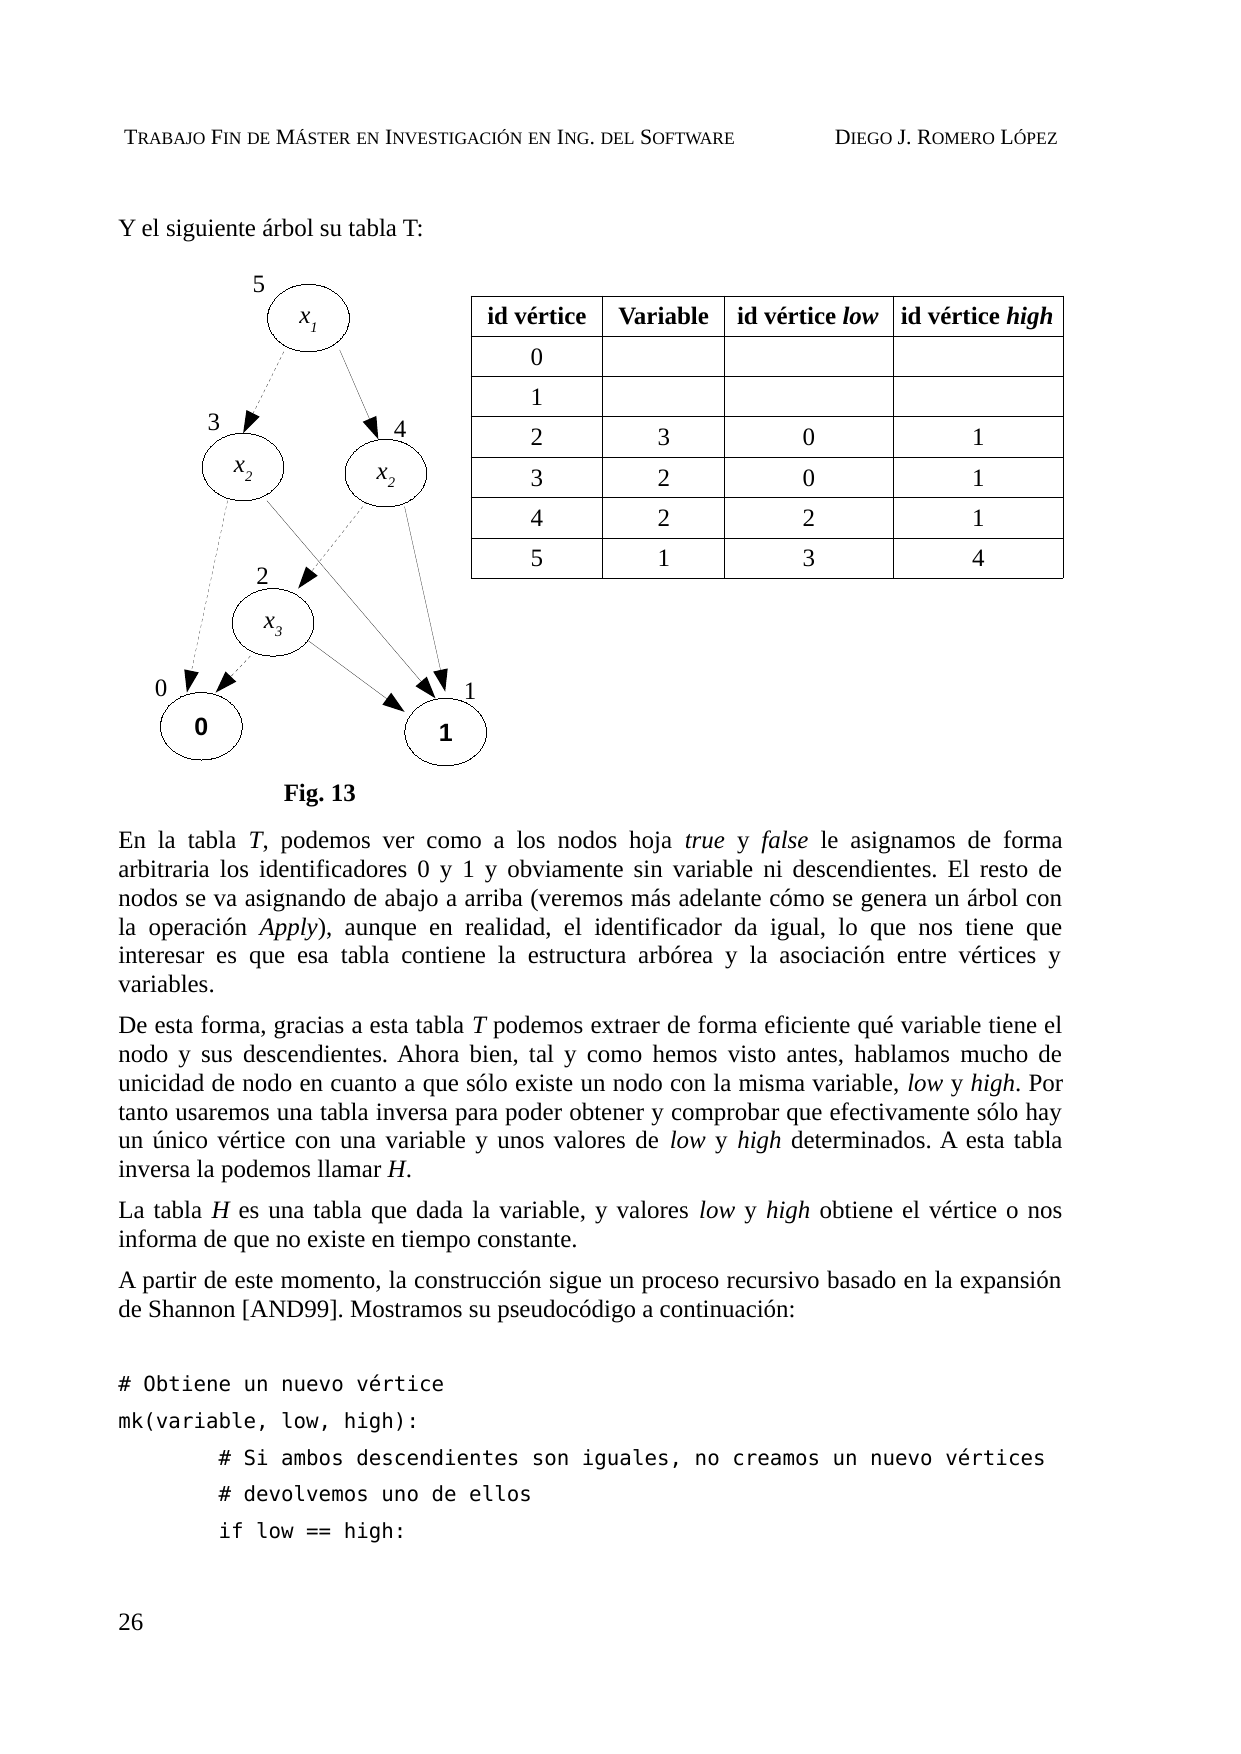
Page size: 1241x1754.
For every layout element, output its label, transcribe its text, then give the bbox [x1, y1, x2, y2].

text mk(variable, low, high): [118, 1409, 1063, 1433]
text En la tabla T, podemos ver como a los nodos hoja true y false le asignamos de forma arbitraria los identificadores 0 y 1 y obviamente sin variable ni descendientes. El resto de nodos se va asignando de abajo a arriba (veremos más adelante cómo se genera un árbol con la operación Apply), aunque en realidad, el identificador da igual, lo que nos tiene que interesar es que esa tabla contiene la estructura arbórea y la asociación entre vértices y variables. [118, 825, 1063, 998]
table_cell [894, 377, 1063, 416]
table_cell 0 [725, 417, 893, 457]
table_cell [894, 337, 1063, 376]
table_cell [725, 337, 893, 376]
table_cell [725, 377, 893, 416]
table_cell 2 [603, 458, 724, 497]
table_cell 5 [472, 539, 602, 578]
table_cell 4 [472, 498, 602, 537]
table_cell 0 [472, 337, 602, 376]
text # Obtiene un nuevo vértice [118, 1372, 1063, 1396]
table_header id vértice [472, 297, 602, 336]
table_cell 3 [603, 417, 724, 457]
table_cell 1 [472, 377, 602, 416]
table_cell 1 [894, 458, 1063, 497]
text A partir de este momento, la construcción sigue un proceso recursivo basado en la expansión de Shannon [AND99]. Mostramos su pseudocódigo a continuación: [118, 1265, 1063, 1323]
table_header id vértice low [725, 297, 893, 336]
text if low == high: [118, 1519, 1063, 1543]
table_cell [603, 377, 724, 416]
table_cell 2 [603, 498, 724, 537]
text Y el siguiente árbol su tabla T: [118, 213, 1063, 242]
text De esta forma, gracias a esta tabla T podemos extraer de forma eficiente qué variable tiene el nodo y sus descendientes. Ahora bien, tal y como hemos visto antes, hablamos mucho de unicidad de nodo en cuanto a que sólo existe un nodo con la misma variable, low y high. Por tanto usaremos una tabla inversa para poder obtener y comprobar que efectivamente sólo hay un único vértice con una variable y unos valores de low y high determinados. A esta tabla inversa la podemos llamar H. [118, 1010, 1063, 1183]
table_cell 2 [725, 498, 893, 537]
table_cell 3 [725, 539, 893, 578]
table_cell 0 [725, 458, 893, 497]
table_cell 1 [894, 498, 1063, 537]
text # Si ambos descendientes son iguales, no creamos un nuevo vértices [118, 1446, 1063, 1470]
text La tabla H es una tabla que dada la variable, y valores low y high obtiene el vértice o nos informa de que no existe en tiempo constante. [118, 1195, 1063, 1253]
table_cell [603, 337, 724, 376]
table_header Variable [603, 297, 724, 336]
table_cell 4 [894, 539, 1063, 578]
text # devolvemos uno de ellos [118, 1482, 1063, 1507]
table_header id vértice high [894, 297, 1063, 336]
table_cell 3 [472, 458, 602, 497]
table_cell 1 [603, 539, 724, 578]
table_cell 1 [894, 417, 1063, 457]
table_cell 2 [472, 417, 602, 457]
